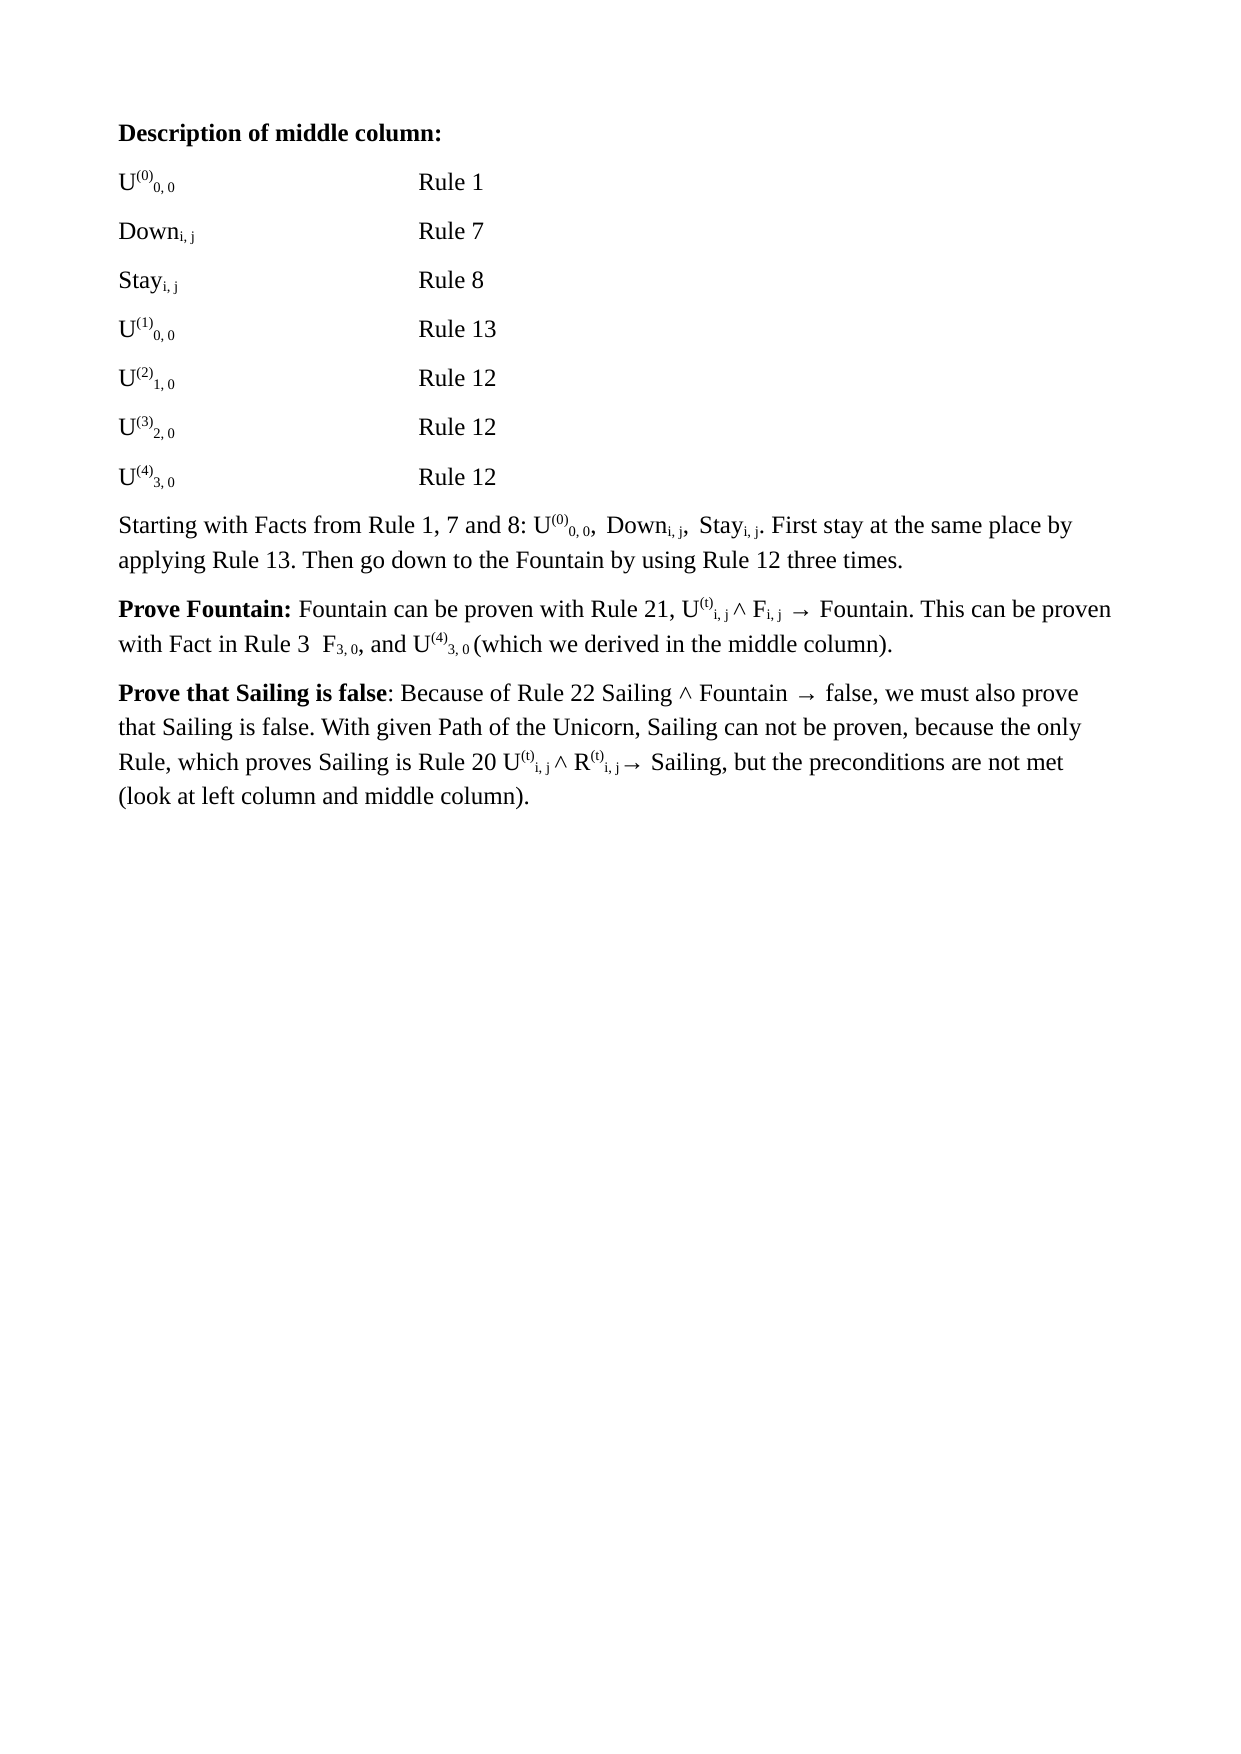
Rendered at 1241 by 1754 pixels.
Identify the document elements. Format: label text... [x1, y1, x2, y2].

text U(3)2, 0 Rule 12 [118, 412, 1122, 441]
text Starting with Facts from Rule 1, 7 and 8: U(0)0, 0, Downi, j, Stayi, j. First stay at the same place by applying Rule 13. Then go down to the Fountain by using Rule 12 three times. [118, 511, 1122, 574]
text Stayi, j Rule 8 [118, 265, 1122, 294]
text Prove Fountain: Fountain can be proven with Rule 21, U(t)i, j ˄ Fi, j → Fountain. This can be proven with Fact in Rule 3 F3, 0, and U(4)3, 0 (which we derived in the middle column). [118, 594, 1122, 657]
text Prove that Sailing is false: Because of Rule 22 Sailing ˄ Fountain → false, we must also prove that Sailing is false. With given Path of the Unicorn, Sailing can not be proven, because the only Rule, which proves Sailing is Rule 20 U(t)i, j ˄ R(t)i, j→ Sailing, but the preconditions are not met (look at left column and middle column). [118, 678, 1122, 810]
text U(2)1, 0 Rule 12 [118, 363, 1122, 392]
text U(1)0, 0 Rule 13 [118, 314, 1122, 343]
text Downi, j Rule 7 [118, 216, 1122, 245]
text U(4)3, 0 Rule 12 [118, 462, 1122, 490]
text Description of middle column: [118, 118, 1122, 147]
text U(0)0, 0 Rule 1 [118, 167, 1122, 196]
